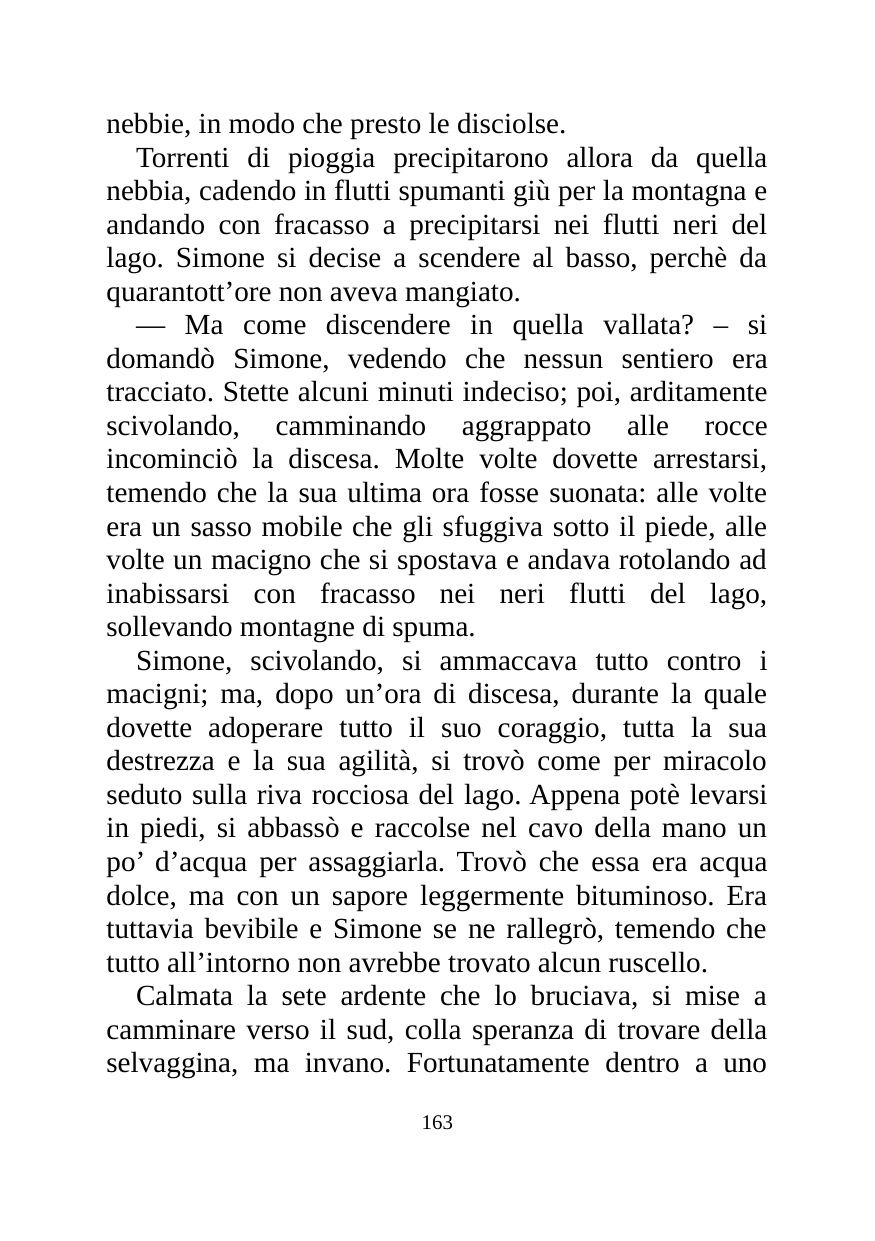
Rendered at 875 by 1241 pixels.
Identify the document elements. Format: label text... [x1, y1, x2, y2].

text nebbie, in modo che presto le disciolse. [106, 106, 768, 140]
text Calmata la sete ardente che lo bruciava, si mise a camminare verso il sud, colla speranza di trovare della selvaggina, ma invano. Fortunatamente dentro a uno [106, 978, 768, 1079]
text Torrenti di pioggia precipitarono allora da quella nebbia, cadendo in flutti spumanti giù per la montagna e andando con fracasso a precipitarsi nei flutti neri del lago. Simone si decise a scendere al basso, perchè da quarantott’ore non aveva mangiato. [106, 140, 768, 307]
text — Ma come discendere in quella vallata? – si domandò Simone, vedendo che nessun sentiero era tracciato. Stette alcuni minuti indeciso; poi, arditamente scivolando, camminando aggrappato alle rocce incominciò la discesa. Molte volte dovette arrestarsi, temendo che la sua ultima ora fosse suonata: alle volte era un sasso mobile che gli sfuggiva sotto il piede, alle volte un macigno che si spostava e andava rotolando ad inabissarsi con fracasso nei neri flutti del lago, sollevando montagne di spuma. [106, 307, 768, 643]
text Simone, scivolando, si ammaccava tutto contro i macigni; ma, dopo un’ora di discesa, durante la quale dovette adoperare tutto il suo coraggio, tutta la sua destrezza e la sua agilità, si trovò come per miracolo seduto sulla riva rocciosa del lago. Appena potè levarsi in piedi, si abbassò e raccolse nel cavo della mano un po’ d’acqua per assaggiarla. Trovò che essa era acqua dolce, ma con un sapore leggermente bituminoso. Era tuttavia bevibile e Simone se ne rallegrò, temendo che tutto all’intorno non avrebbe trovato alcun ruscello. [106, 643, 768, 978]
